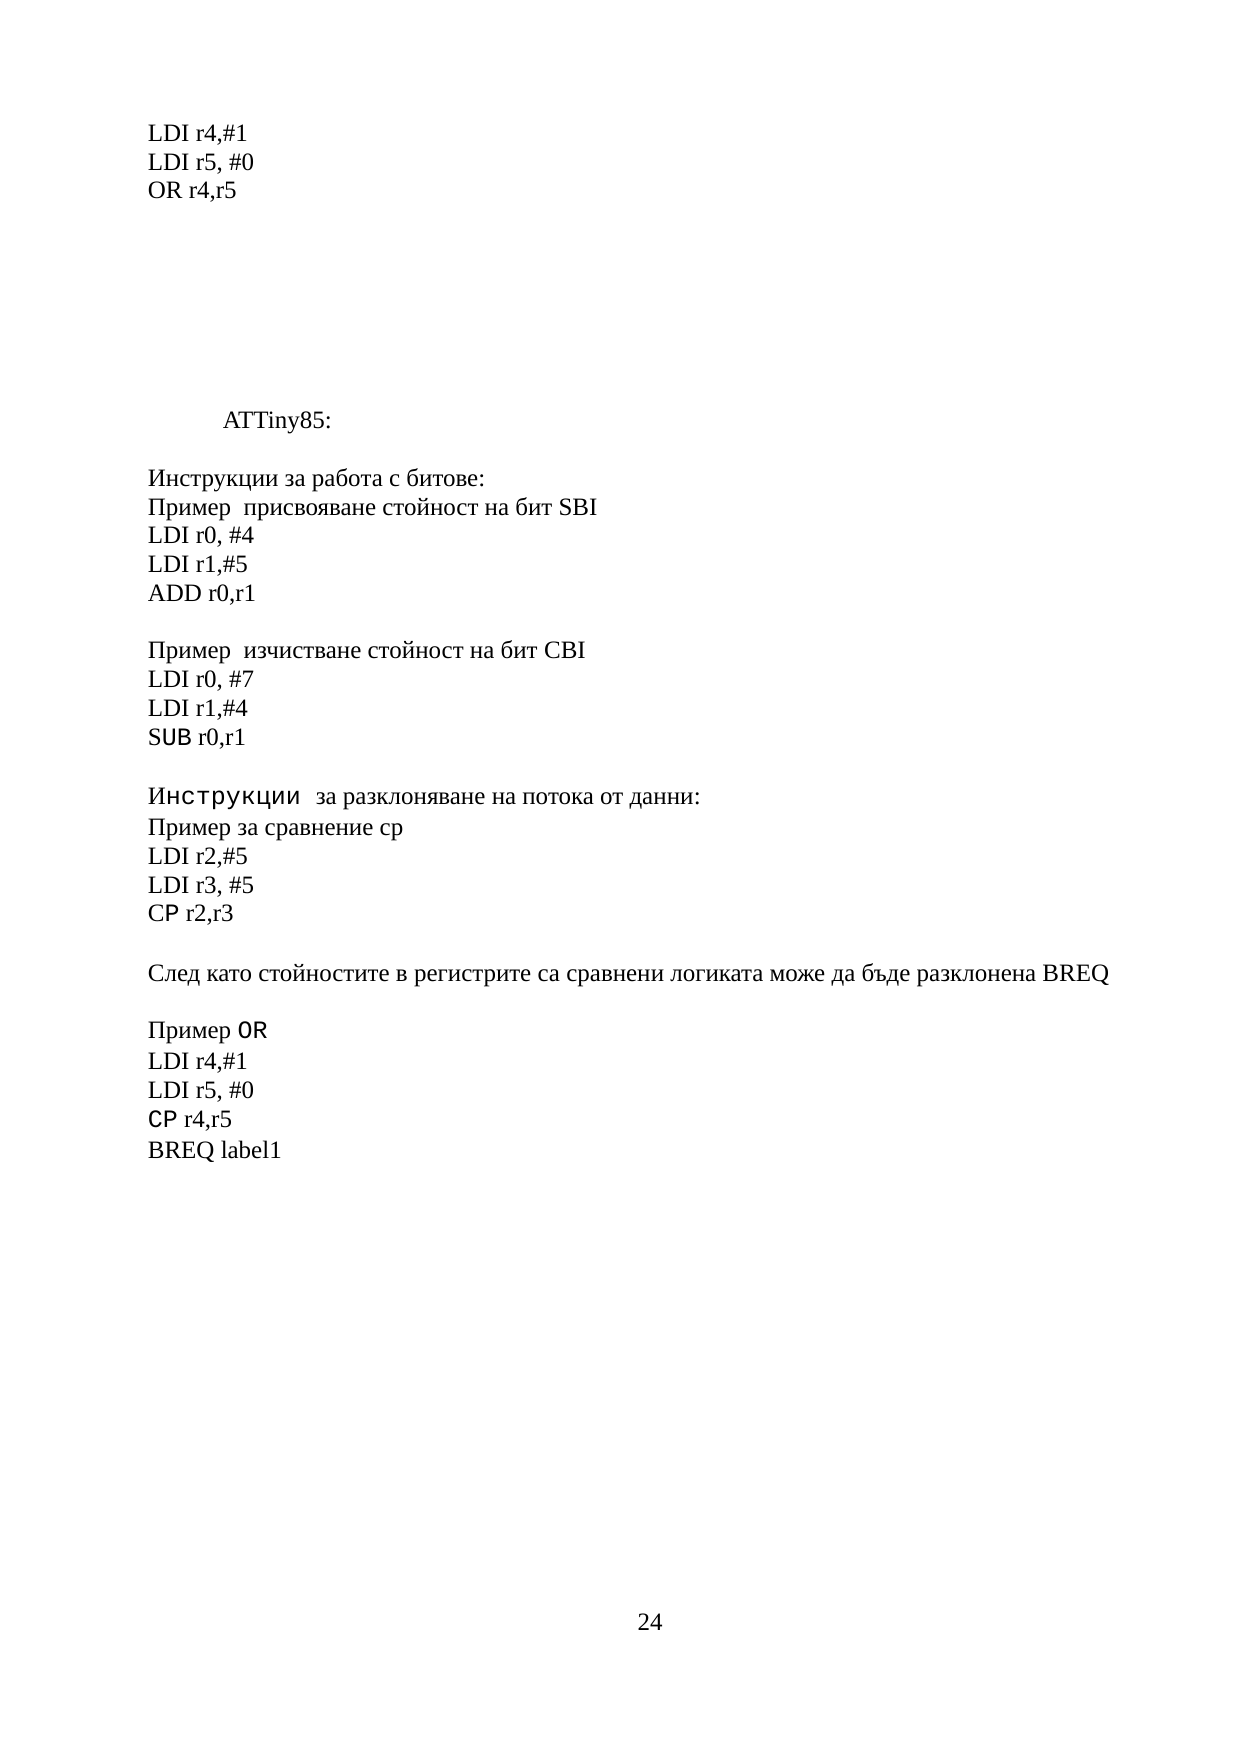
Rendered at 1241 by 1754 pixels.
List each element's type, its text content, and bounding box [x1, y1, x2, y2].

text ADD r0,r1 [148, 578, 1152, 607]
text Пример за сравнение cp [148, 812, 1152, 841]
text OR r4,r5 [148, 176, 1152, 204]
text LDI r4,#1 [148, 1046, 1152, 1075]
text LDI r3, #5 [148, 870, 1152, 898]
text CP r2,r3 [148, 898, 1152, 929]
text LDI r1,#4 [148, 693, 1152, 722]
text LDI r1,#5 [148, 549, 1152, 578]
text SUB r0,r1 [148, 722, 1152, 753]
text LDI r5, #0 [148, 1075, 1152, 1104]
text След като стойностите в регистрите са сравнени логиката може да бъде разклонена BREQ [148, 958, 1152, 987]
text Пример OR [148, 1016, 1152, 1046]
text LDI r5, #0 [148, 147, 1152, 176]
text Инструкции за разклоняване на потока от данни: [148, 781, 1152, 812]
text LDI r4,#1 [148, 118, 1152, 147]
text LDI r2,#5 [148, 841, 1152, 870]
text Пример изчистване стойност на бит CBI [148, 636, 1152, 664]
text ATTiny85: [223, 406, 1152, 434]
text BREQ label1 [148, 1135, 1152, 1163]
text Инструкции за работа с битове: [148, 463, 1152, 492]
text CP r4,r5 [148, 1104, 1152, 1135]
text LDI r0, #4 [148, 521, 1152, 549]
text LDI r0, #7 [148, 664, 1152, 693]
text Пример присвояване стойност на бит SBI [148, 492, 1152, 521]
